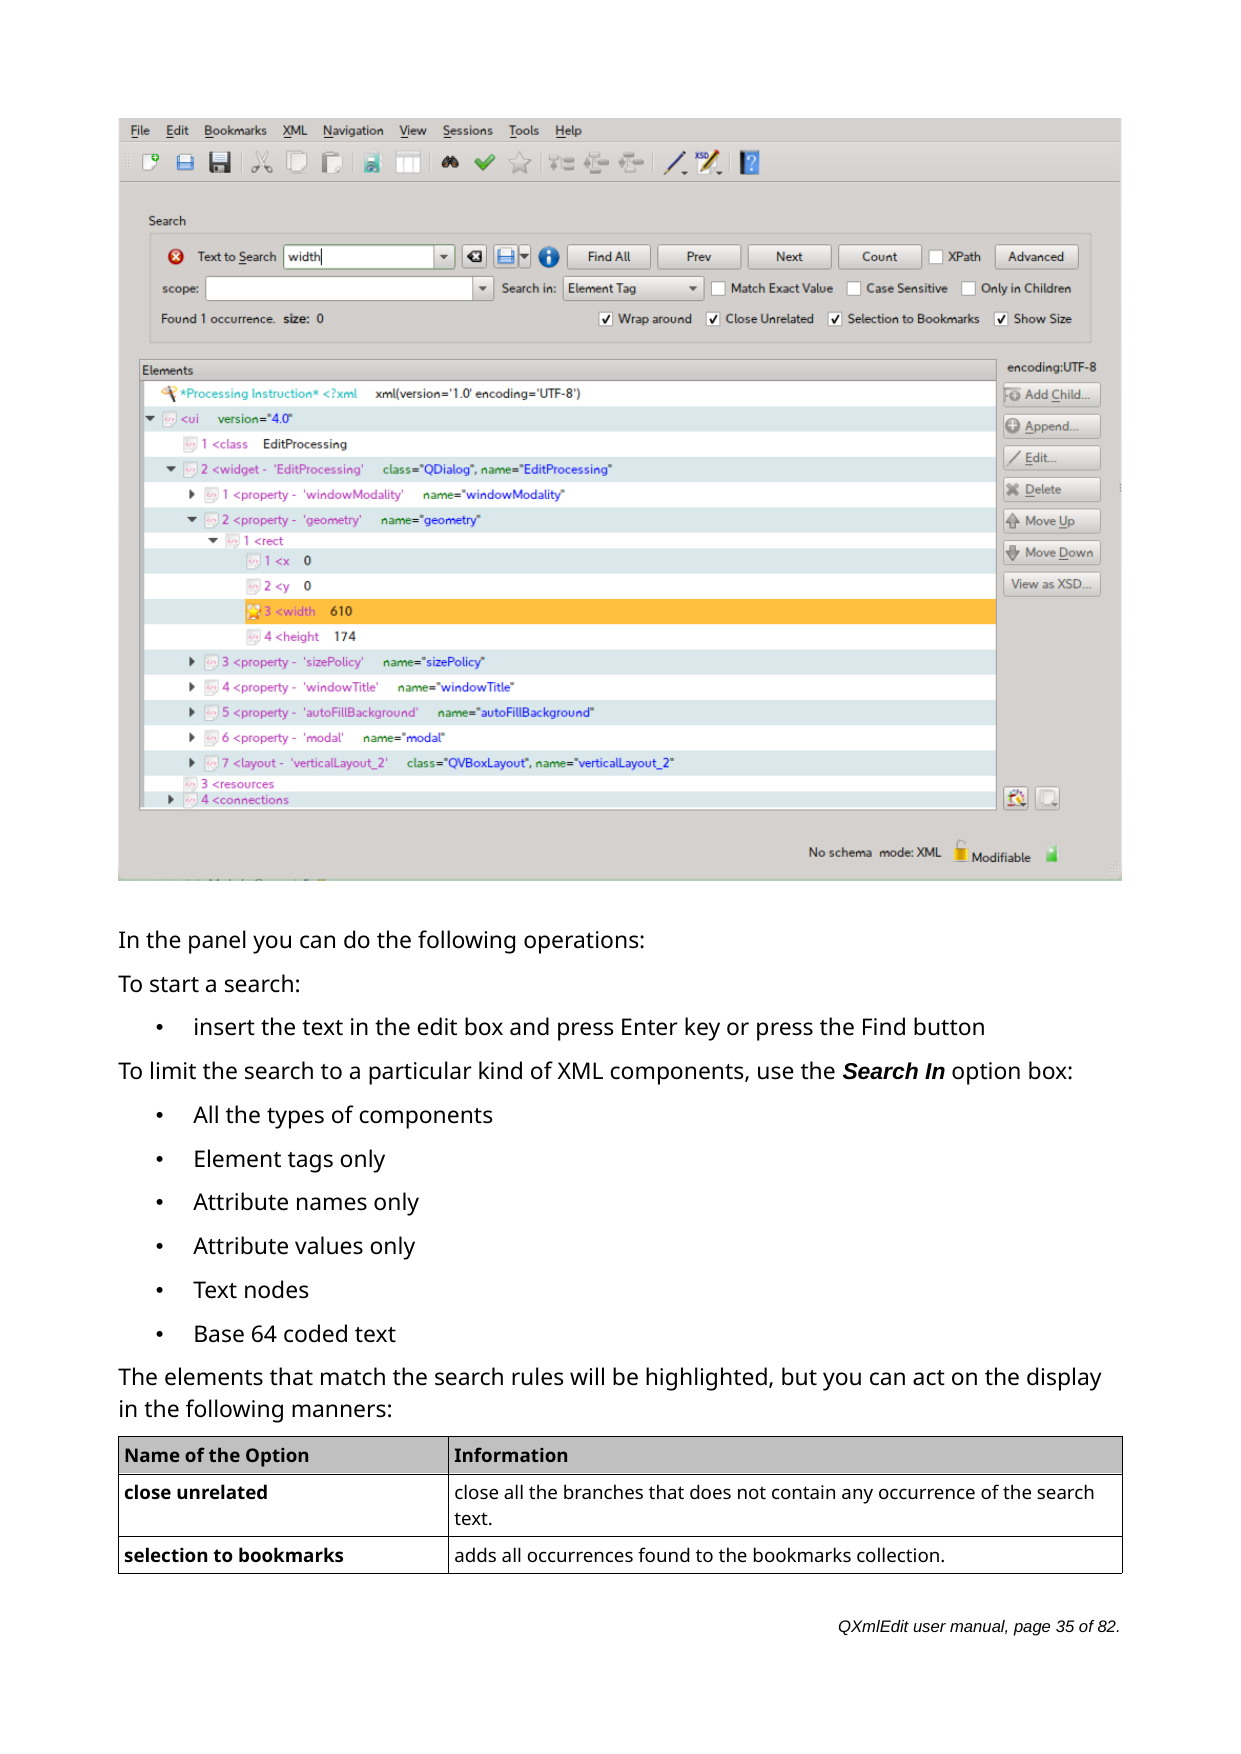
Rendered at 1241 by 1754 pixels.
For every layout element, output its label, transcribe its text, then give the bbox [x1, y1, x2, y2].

table_cell adds all occurrences found to the bookmarks collection. [449, 1537, 1122, 1573]
list All the types of components [156, 1099, 1122, 1130]
list Attribute values only [156, 1230, 1122, 1261]
list insert the text in the edit box and press Enter key or press the Find button [156, 1011, 1122, 1043]
list Element tags only [156, 1143, 1122, 1174]
table_cell close unrelated [119, 1475, 448, 1536]
table_cell selection to bookmarks [119, 1537, 448, 1573]
table_cell close all the branches that does not contain any occurrence of the search text. [449, 1475, 1122, 1536]
list Base 64 coded text [156, 1318, 1122, 1349]
text The elements that match the search rules will be highlighted, but you can act on the display in the following manners: [118, 1361, 1122, 1424]
picture [118, 118, 1122, 881]
text To start a search: [118, 968, 1122, 999]
table_header Name of the Option [119, 1437, 448, 1473]
text In the panel you can do the following operations: [118, 924, 1122, 955]
table_header Information [449, 1437, 1122, 1473]
text To limit the search to a particular kind of XML components, use the Search In option box: [118, 1055, 1122, 1086]
list Attribute names only [156, 1186, 1122, 1218]
list Text nodes [156, 1274, 1122, 1305]
